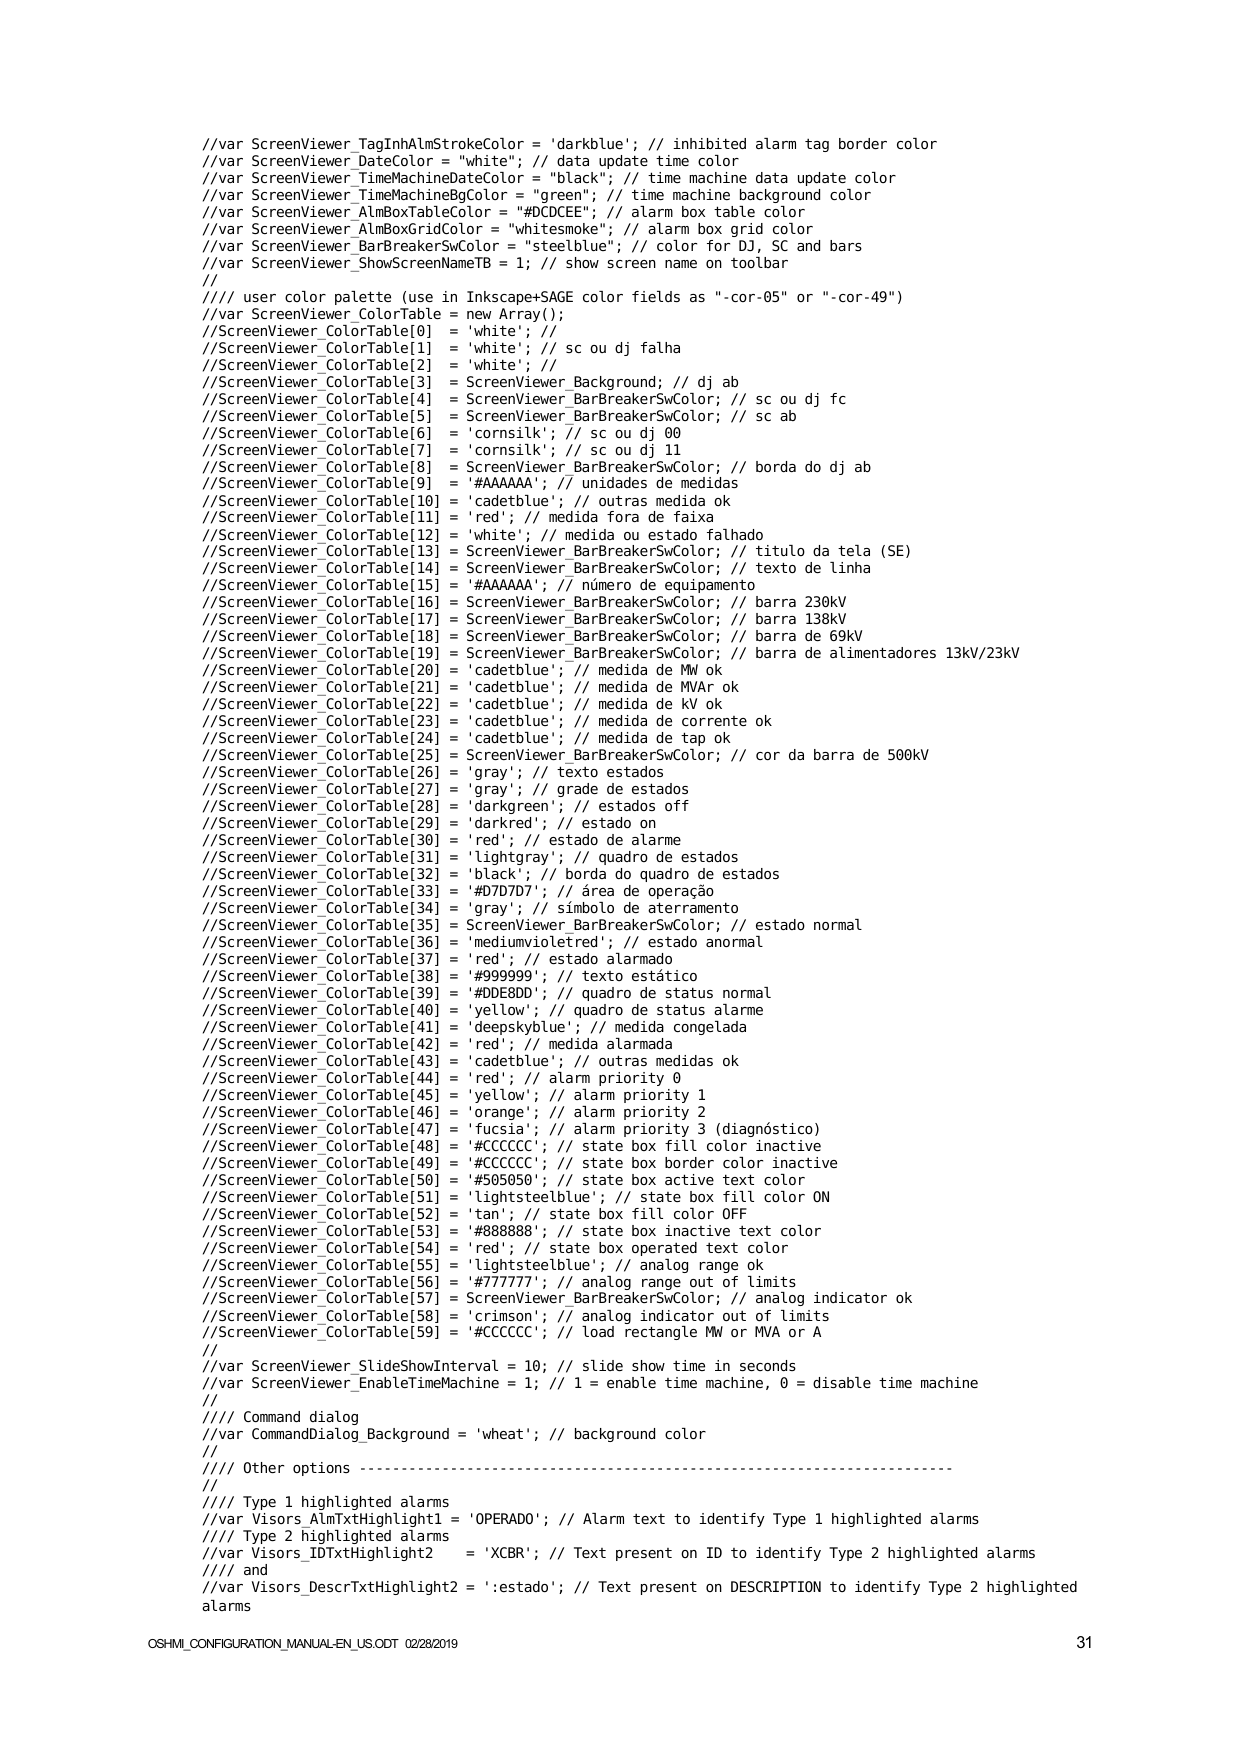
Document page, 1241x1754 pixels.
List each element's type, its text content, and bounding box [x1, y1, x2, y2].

text //ScreenViewer_ColorTable[25] = ScreenViewer_BarBreakerSwColor; // cor da barra de 500kV [202, 747, 1093, 764]
text //var ScreenViewer_EnableTimeMachine = 1; // 1 = enable time machine, 0 = disable time machine [202, 1375, 1093, 1392]
text //ScreenViewer_ColorTable[11] = 'red'; // medida fora de faixa [202, 509, 1093, 526]
text //var Visors_AlmTxtHighlight1 = 'OPERADO'; // Alarm text to identify Type 1 highlighted alarms [202, 1511, 1093, 1528]
text //ScreenViewer_ColorTable[28] = 'darkgreen'; // estados off [202, 798, 1093, 815]
text //ScreenViewer_ColorTable[0] = 'white'; // [202, 323, 1093, 339]
text //ScreenViewer_ColorTable[51] = 'lightsteelblue'; // state box fill color ON [202, 1188, 1093, 1206]
text //var ScreenViewer_SlideShowInterval = 10; // slide show time in seconds [202, 1358, 1093, 1375]
text //ScreenViewer_ColorTable[48] = '#CCCCCC'; // state box fill color inactive [202, 1138, 1093, 1154]
text //ScreenViewer_ColorTable[34] = 'gray'; // símbolo de aterramento [202, 900, 1093, 917]
text //var ScreenViewer_BarBreakerSwColor = "steelblue"; // color for DJ, SC and bars [202, 238, 1093, 255]
text //ScreenViewer_ColorTable[42] = 'red'; // medida alarmada [202, 1036, 1093, 1053]
text //ScreenViewer_ColorTable[31] = 'lightgray'; // quadro de estados [202, 849, 1093, 866]
text //ScreenViewer_ColorTable[59] = '#CCCCCC'; // load rectangle MW or MVA or A [202, 1324, 1093, 1341]
text //ScreenViewer_ColorTable[19] = ScreenViewer_BarBreakerSwColor; // barra de alimentadores 13kV/23kV [202, 645, 1093, 662]
text //// user color palette (use in Inkscape+SAGE color fields as "-cor-05" or "-cor-49") [202, 289, 1093, 306]
text //ScreenViewer_ColorTable[32] = 'black'; // borda do quadro de estados [202, 866, 1093, 883]
text // [202, 1477, 1093, 1494]
text //// and [202, 1562, 1093, 1579]
text //ScreenViewer_ColorTable[12] = 'white'; // medida ou estado falhado [202, 526, 1093, 543]
text //ScreenViewer_ColorTable[15] = '#AAAAAA'; // número de equipamento [202, 577, 1093, 594]
text //ScreenViewer_ColorTable[20] = 'cadetblue'; // medida de MW ok [202, 662, 1093, 679]
text // [202, 1392, 1093, 1409]
text //ScreenViewer_ColorTable[56] = '#777777'; // analog range out of limits [202, 1273, 1093, 1290]
text //ScreenViewer_ColorTable[6] = 'cornsilk'; // sc ou dj 00 [202, 424, 1093, 441]
text //ScreenViewer_ColorTable[55] = 'lightsteelblue'; // analog range ok [202, 1256, 1093, 1273]
text //ScreenViewer_ColorTable[2] = 'white'; // [202, 357, 1093, 373]
text //ScreenViewer_ColorTable[3] = ScreenViewer_Background; // dj ab [202, 373, 1093, 391]
text //ScreenViewer_ColorTable[37] = 'red'; // estado alarmado [202, 951, 1093, 968]
text //ScreenViewer_ColorTable[21] = 'cadetblue'; // medida de MVAr ok [202, 679, 1093, 696]
text //ScreenViewer_ColorTable[5] = ScreenViewer_BarBreakerSwColor; // sc ab [202, 407, 1093, 424]
text //ScreenViewer_ColorTable[33] = '#D7D7D7'; // área de operação [202, 883, 1093, 900]
text //ScreenViewer_ColorTable[39] = '#DDE8DD'; // quadro de status normal [202, 985, 1093, 1002]
text //ScreenViewer_ColorTable[1] = 'white'; // sc ou dj falha [202, 339, 1093, 357]
text //ScreenViewer_ColorTable[54] = 'red'; // state box operated text color [202, 1239, 1093, 1256]
text //ScreenViewer_ColorTable[49] = '#CCCCCC'; // state box border color inactive [202, 1154, 1093, 1172]
text //ScreenViewer_ColorTable[46] = 'orange'; // alarm priority 2 [202, 1104, 1093, 1121]
text //var ScreenViewer_ColorTable = new Array(); [202, 306, 1093, 323]
text //ScreenViewer_ColorTable[18] = ScreenViewer_BarBreakerSwColor; // barra de 69kV [202, 628, 1093, 645]
text //ScreenViewer_ColorTable[41] = 'deepskyblue'; // medida congelada [202, 1019, 1093, 1036]
text //ScreenViewer_ColorTable[30] = 'red'; // estado de alarme [202, 832, 1093, 849]
text //ScreenViewer_ColorTable[53] = '#888888'; // state box inactive text color [202, 1222, 1093, 1239]
text //ScreenViewer_ColorTable[52] = 'tan'; // state box fill color OFF [202, 1206, 1093, 1222]
text //// Other options ------------------------------------------------------------------------ [202, 1460, 1093, 1477]
text //var CommandDialog_Background = 'wheat'; // background color [202, 1426, 1093, 1443]
text //ScreenViewer_ColorTable[26] = 'gray'; // texto estados [202, 764, 1093, 781]
text //// Command dialog [202, 1409, 1093, 1426]
text //var Visors_IDTxtHighlight2 = 'XCBR'; // Text present on ID to identify Type 2 highlighted alarms [202, 1545, 1093, 1562]
text //ScreenViewer_ColorTable[44] = 'red'; // alarm priority 0 [202, 1070, 1093, 1087]
text //ScreenViewer_ColorTable[7] = 'cornsilk'; // sc ou dj 11 [202, 441, 1093, 458]
text //ScreenViewer_ColorTable[22] = 'cadetblue'; // medida de kV ok [202, 696, 1093, 713]
text //ScreenViewer_ColorTable[38] = '#999999'; // texto estático [202, 968, 1093, 985]
text //// Type 2 highlighted alarms [202, 1528, 1093, 1545]
text //var ScreenViewer_AlmBoxTableColor = "#DCDCEE"; // alarm box table color [202, 204, 1093, 221]
text //ScreenViewer_ColorTable[16] = ScreenViewer_BarBreakerSwColor; // barra 230kV [202, 594, 1093, 611]
text //ScreenViewer_ColorTable[13] = ScreenViewer_BarBreakerSwColor; // titulo da tela (SE) [202, 543, 1093, 560]
text //// Type 1 highlighted alarms [202, 1494, 1093, 1511]
text //ScreenViewer_ColorTable[35] = ScreenViewer_BarBreakerSwColor; // estado normal [202, 917, 1093, 934]
text //ScreenViewer_ColorTable[8] = ScreenViewer_BarBreakerSwColor; // borda do dj ab [202, 458, 1093, 475]
text //ScreenViewer_ColorTable[50] = '#505050'; // state box active text color [202, 1172, 1093, 1188]
text // [202, 1443, 1093, 1460]
text //var ScreenViewer_TimeMachineDateColor = "black"; // time machine data update color [202, 170, 1093, 187]
text //var ScreenViewer_TimeMachineBgColor = "green"; // time machine background color [202, 187, 1093, 204]
text //ScreenViewer_ColorTable[14] = ScreenViewer_BarBreakerSwColor; // texto de linha [202, 560, 1093, 577]
text //ScreenViewer_ColorTable[4] = ScreenViewer_BarBreakerSwColor; // sc ou dj fc [202, 391, 1093, 407]
text //ScreenViewer_ColorTable[23] = 'cadetblue'; // medida de corrente ok [202, 713, 1093, 730]
text //ScreenViewer_ColorTable[47] = 'fucsia'; // alarm priority 3 (diagnóstico) [202, 1121, 1093, 1138]
text //ScreenViewer_ColorTable[29] = 'darkred'; // estado on [202, 815, 1093, 832]
text //ScreenViewer_ColorTable[17] = ScreenViewer_BarBreakerSwColor; // barra 138kV [202, 611, 1093, 628]
text //ScreenViewer_ColorTable[43] = 'cadetblue'; // outras medidas ok [202, 1053, 1093, 1070]
text //ScreenViewer_ColorTable[40] = 'yellow'; // quadro de status alarme [202, 1002, 1093, 1019]
text //ScreenViewer_ColorTable[10] = 'cadetblue'; // outras medida ok [202, 492, 1093, 509]
text //var ScreenViewer_DateColor = "white"; // data update time color [202, 153, 1093, 170]
text //ScreenViewer_ColorTable[57] = ScreenViewer_BarBreakerSwColor; // analog indicator ok [202, 1290, 1093, 1307]
text //var Visors_DescrTxtHighlight2 = ':estado'; // Text present on DESCRIPTION to identify Type 2 highlighted alarms [202, 1579, 1093, 1615]
text // [202, 1341, 1093, 1358]
text //ScreenViewer_ColorTable[24] = 'cadetblue'; // medida de tap ok [202, 730, 1093, 747]
text //var ScreenViewer_AlmBoxGridColor = "whitesmoke"; // alarm box grid color [202, 221, 1093, 238]
text //var ScreenViewer_ShowScreenNameTB = 1; // show screen name on toolbar [202, 255, 1093, 272]
text //ScreenViewer_ColorTable[9] = '#AAAAAA'; // unidades de medidas [202, 475, 1093, 492]
text //ScreenViewer_ColorTable[58] = 'crimson'; // analog indicator out of limits [202, 1307, 1093, 1324]
text // [202, 272, 1093, 289]
text //var ScreenViewer_TagInhAlmStrokeColor = 'darkblue'; // inhibited alarm tag border color [202, 136, 1093, 153]
text //ScreenViewer_ColorTable[27] = 'gray'; // grade de estados [202, 781, 1093, 798]
text //ScreenViewer_ColorTable[36] = 'mediumvioletred'; // estado anormal [202, 934, 1093, 951]
text //ScreenViewer_ColorTable[45] = 'yellow'; // alarm priority 1 [202, 1087, 1093, 1104]
